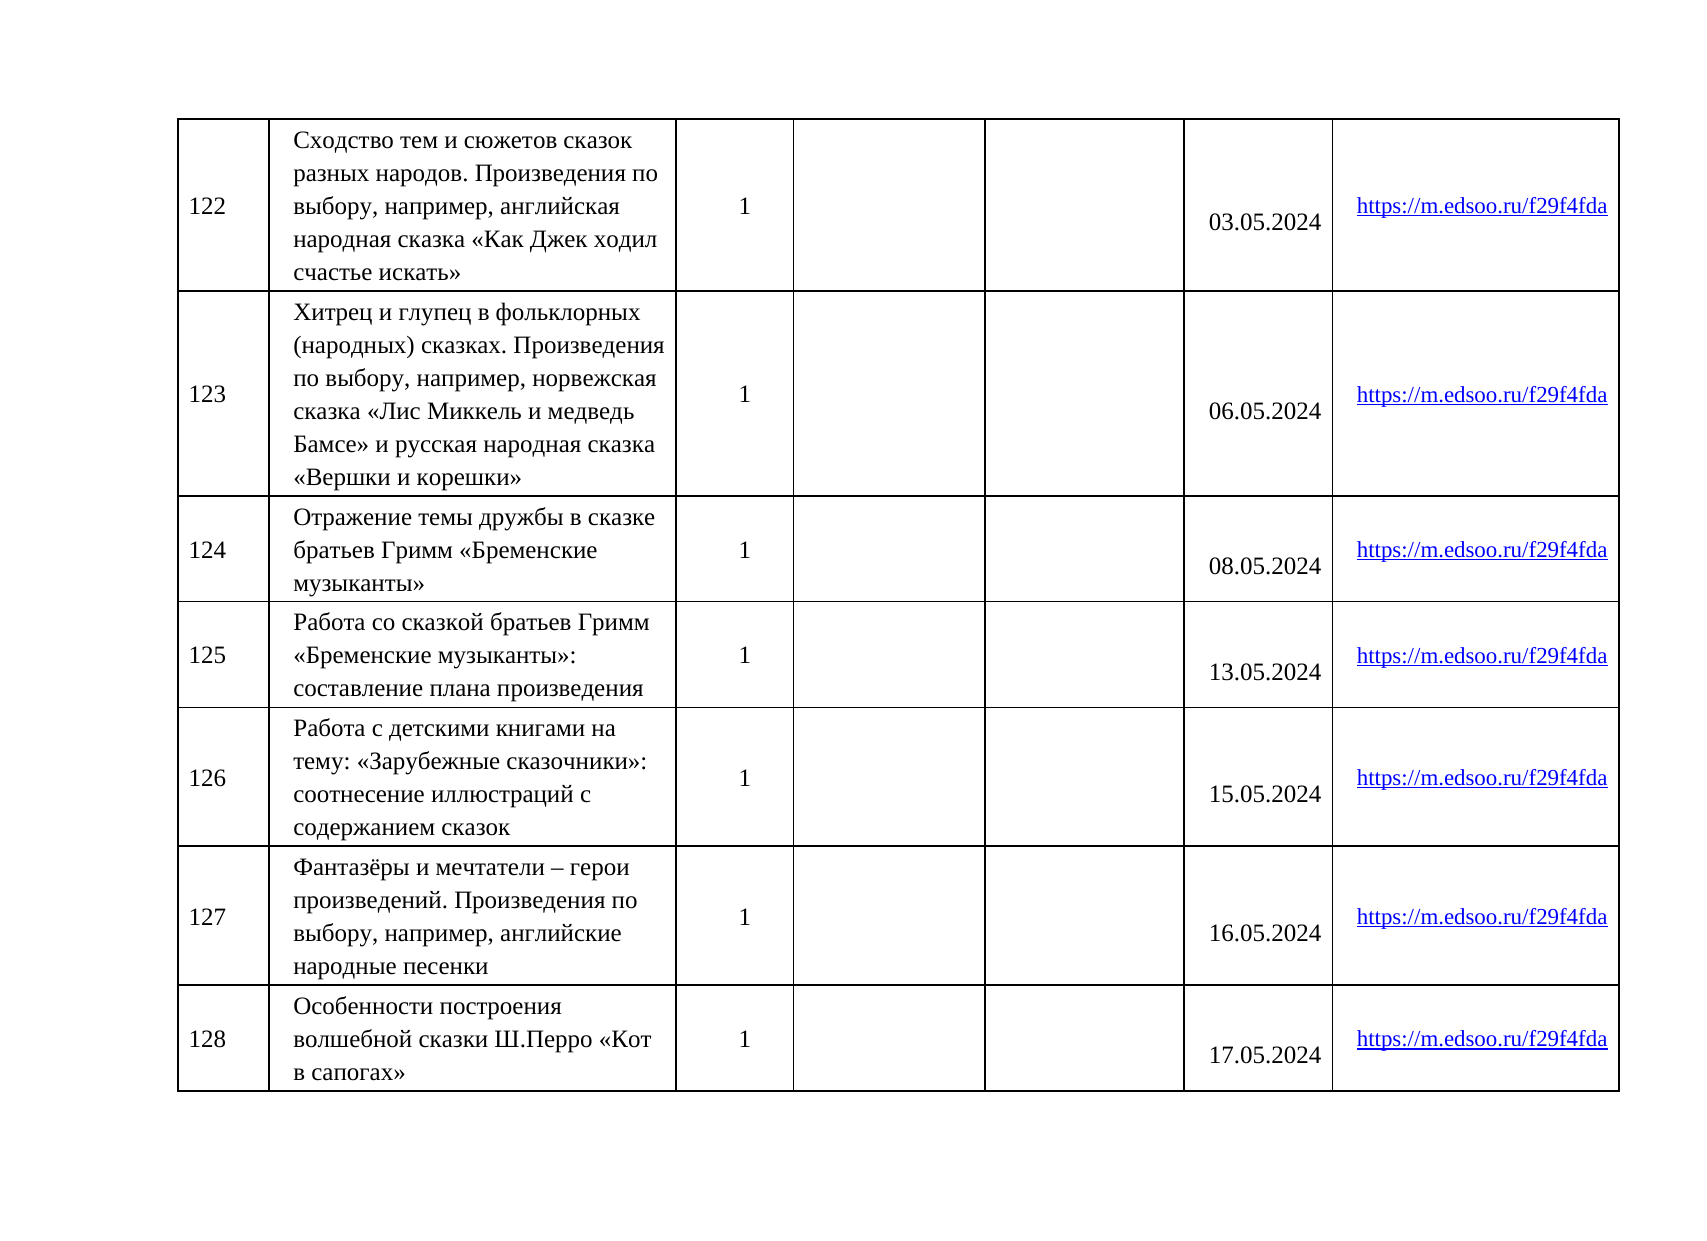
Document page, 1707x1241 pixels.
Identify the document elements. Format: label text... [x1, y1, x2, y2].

table_cell [794, 708, 984, 845]
table_cell 1 [677, 120, 793, 290]
table_cell [794, 292, 984, 495]
table_cell [794, 986, 984, 1090]
table_cell Хитрец и глупец в фольклорных (народных) сказках. Произведения по выбору, например, норвежская сказка «Лис Миккель и медведь Бамсе» и русская народная сказка «Вершки и корешки» [270, 292, 675, 495]
table_cell Работа с детскими книгами на тему: «Зарубежные сказочники»: соотнесение иллюстраций с содержанием сказок [270, 708, 675, 845]
table_cell 17.05.2024 [1185, 986, 1332, 1090]
table_cell Особенности построения волшебной сказки Ш.Перро «Кот в сапогах» [270, 986, 675, 1090]
table_cell 124 [179, 497, 268, 601]
table_cell https://m.edsoo.ru/f29f4fda [1333, 986, 1618, 1090]
table_cell [986, 986, 1183, 1090]
table_cell [794, 847, 984, 984]
table_cell 13.05.2024 [1185, 602, 1332, 707]
table_cell 15.05.2024 [1185, 708, 1332, 845]
table_cell 03.05.2024 [1185, 120, 1332, 290]
table_cell 06.05.2024 [1185, 292, 1332, 495]
table_cell 16.05.2024 [1185, 847, 1332, 984]
table_cell 126 [179, 708, 268, 845]
table_cell 123 [179, 292, 268, 495]
table_cell 127 [179, 847, 268, 984]
table_cell 1 [677, 292, 793, 495]
table_cell https://m.edsoo.ru/f29f4fda [1333, 847, 1618, 984]
table_cell [986, 120, 1183, 290]
table_cell 1 [677, 708, 793, 845]
table_cell [986, 847, 1183, 984]
table_cell [986, 497, 1183, 601]
table_cell [986, 292, 1183, 495]
table_cell Сходство тем и сюжетов сказок разных народов. Произведения по выбору, например, английская народная сказка «Как Джек ходил счастье искать» [270, 120, 675, 290]
table_cell [794, 497, 984, 601]
table_cell Отражение темы дружбы в сказке братьев Гримм «Бременские музыканты» [270, 497, 675, 601]
table_cell [986, 602, 1183, 707]
table_cell 1 [677, 497, 793, 601]
table_cell Фантазёры и мечтатели – герои произведений. Произведения по выбору, например, английские народные песенки [270, 847, 675, 984]
table_cell https://m.edsoo.ru/f29f4fda [1333, 708, 1618, 845]
table_cell Работа со сказкой братьев Гримм «Бременские музыканты»: составление плана произведения [270, 602, 675, 707]
table_cell [986, 708, 1183, 845]
table_cell 1 [677, 986, 793, 1090]
table_cell [794, 602, 984, 707]
table_cell https://m.edsoo.ru/f29f4fda [1333, 120, 1618, 290]
table_cell https://m.edsoo.ru/f29f4fda [1333, 497, 1618, 601]
table_cell 128 [179, 986, 268, 1090]
table_cell 08.05.2024 [1185, 497, 1332, 601]
table_cell [794, 120, 984, 290]
table_cell 122 [179, 120, 268, 290]
table_cell 1 [677, 847, 793, 984]
table_cell https://m.edsoo.ru/f29f4fda [1333, 602, 1618, 707]
table_cell 1 [677, 602, 793, 707]
table_cell 125 [179, 602, 268, 707]
table_cell https://m.edsoo.ru/f29f4fda [1333, 292, 1618, 495]
